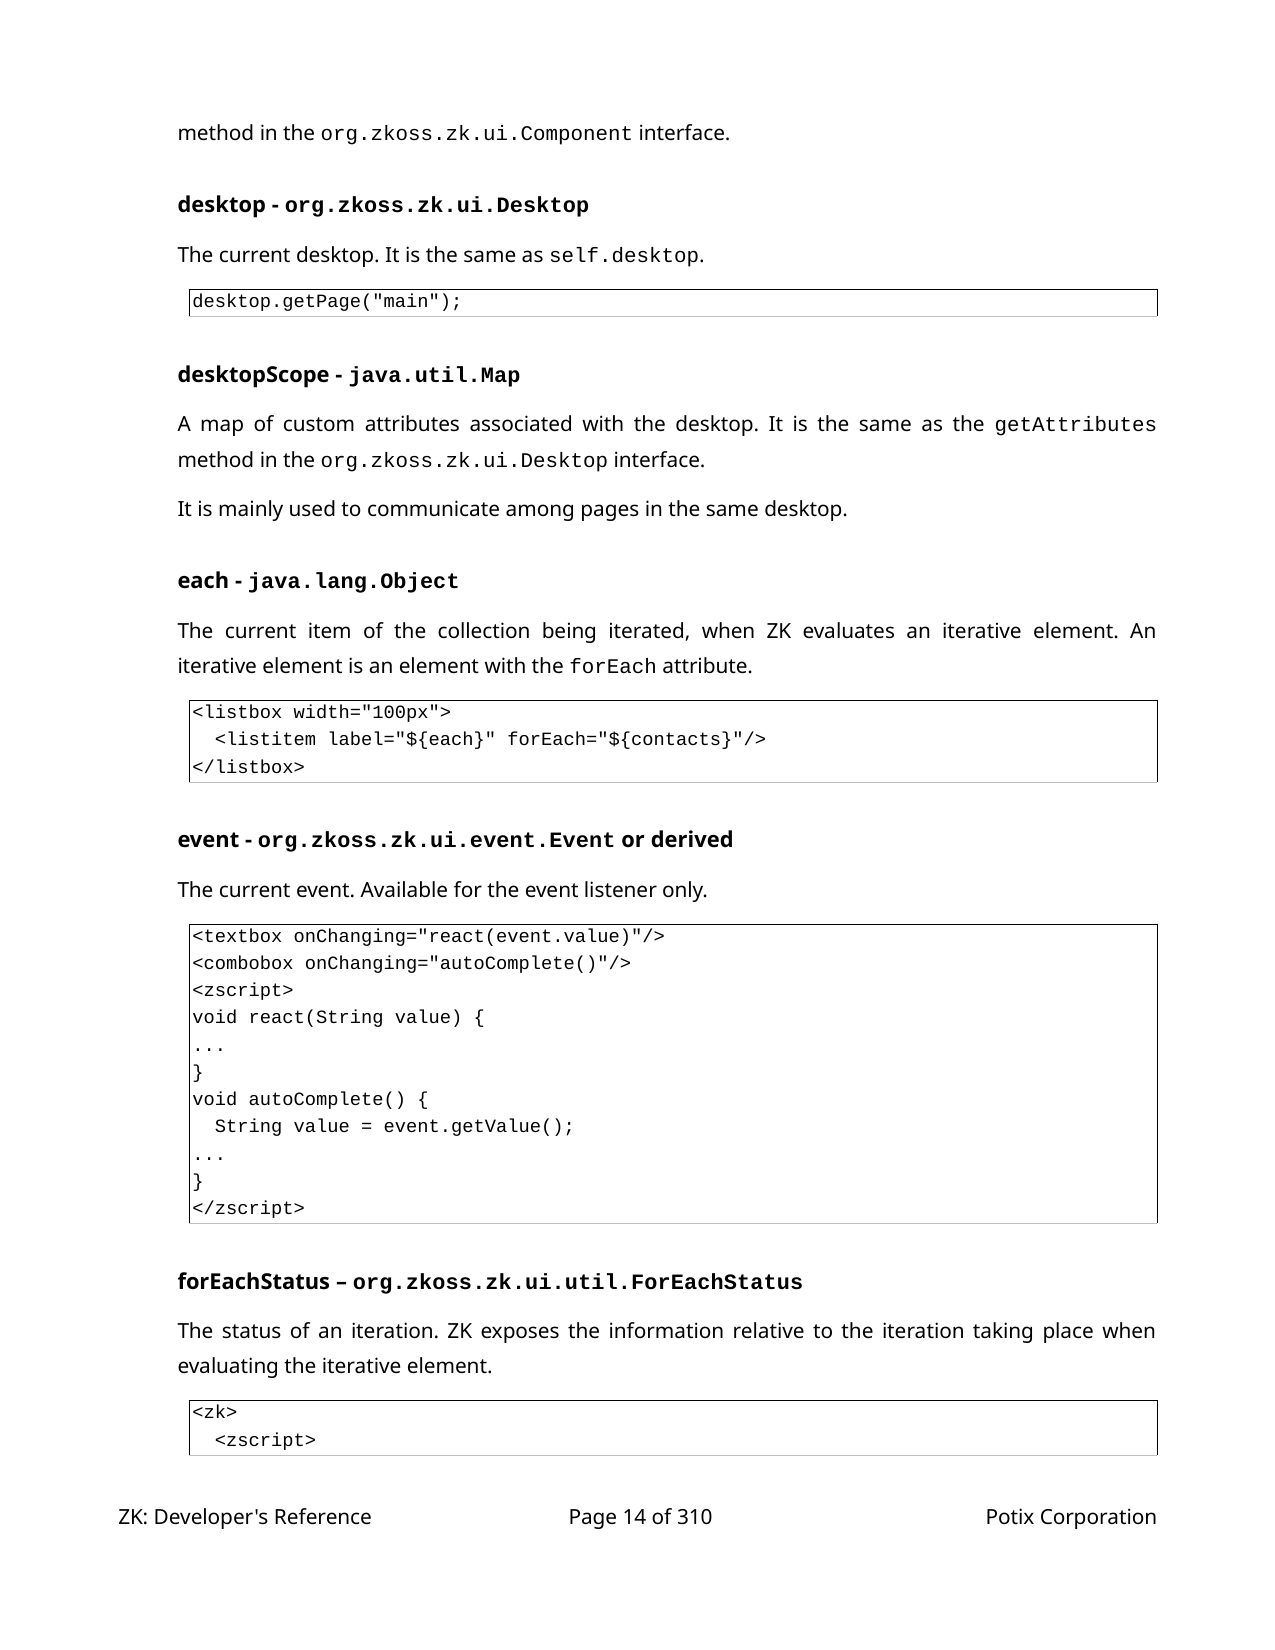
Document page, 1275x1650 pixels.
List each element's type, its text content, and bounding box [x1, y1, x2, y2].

text A map of custom attributes associated with the desktop. It is the same as the getAttributes method in the org.zkoss.zk.ui.Desktop interface. [177, 409, 1157, 474]
text <listitem label="${each}" forEach="${contacts}"/> [190, 727, 1157, 752]
text method in the org.zkoss.zk.ui.Component interface. [177, 118, 1157, 147]
text void autoComplete() { [190, 1087, 1157, 1111]
text } [190, 1168, 1157, 1193]
text desktop.getPage("main"); [190, 290, 1157, 316]
subtitle each - java.lang.Object [177, 565, 1157, 595]
text </listbox> [190, 754, 1157, 782]
text ... [190, 1141, 1157, 1166]
text <zscript> [190, 978, 1157, 1002]
subtitle event - org.zkoss.zk.ui.event.Event or derived [177, 824, 1157, 854]
text <combobox onChanging="autoComplete()"/> [190, 951, 1157, 975]
text It is mainly used to communicate among pages in the same desktop. [177, 494, 1157, 522]
subtitle desktopScope - java.util.Map [177, 359, 1157, 389]
text } [190, 1060, 1157, 1084]
subtitle forEachStatus – org.zkoss.zk.ui.util.ForEachStatus [177, 1266, 1157, 1296]
subtitle desktop - org.zkoss.zk.ui.Desktop [177, 189, 1157, 219]
text The current item of the collection being iterated, when ZK evaluates an iterative element. An iterative element is an element with the forEach attribute. [177, 616, 1157, 679]
text </zscript> [190, 1196, 1157, 1223]
text String value = event.getValue(); [190, 1114, 1157, 1138]
text ... [190, 1033, 1157, 1057]
text <zscript> [190, 1427, 1157, 1455]
text <zk> [190, 1401, 1157, 1424]
text <listbox width="100px"> [190, 701, 1157, 724]
text The current desktop. It is the same as self.desktop. [177, 240, 1157, 268]
text void react(String value) { [190, 1005, 1157, 1030]
text <textbox onChanging="react(event.value)"/> [190, 925, 1157, 948]
text The status of an iteration. ZK exposes the information relative to the iteration taking place when evaluating the iterative element. [177, 1316, 1157, 1380]
text The current event. Available for the event listener only. [177, 875, 1157, 903]
